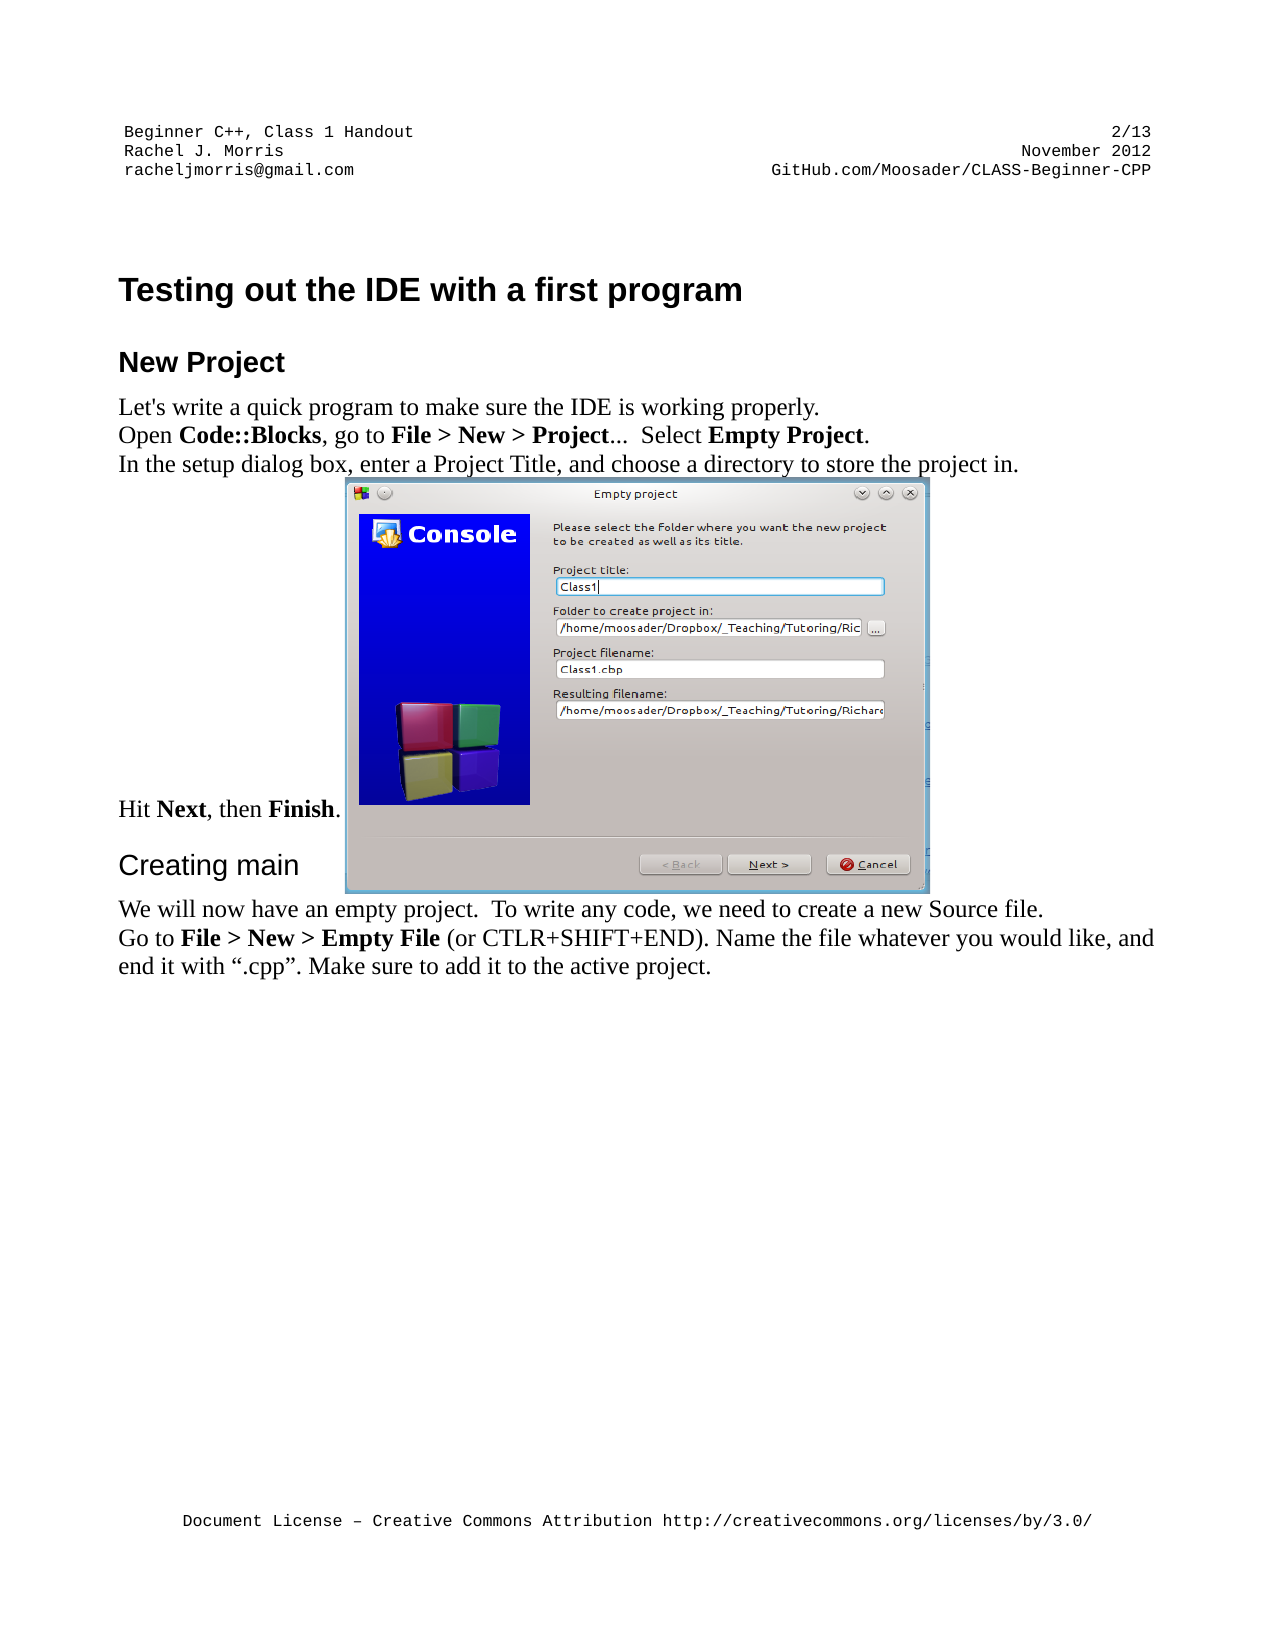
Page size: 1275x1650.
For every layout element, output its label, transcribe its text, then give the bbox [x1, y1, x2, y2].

text Open Code::Blocks, go to File > New > Project... Select Empty Project. [118, 420, 1157, 449]
text In the setup dialog box, enter a Project Title, and choose a directory to store the project in. [118, 449, 1157, 478]
text Go to File > New > Empty File (or CTLR+SHIFT+END). Name the file whatever you would like, and end it with “.cpp”. Make sure to add it to the active project. [118, 923, 1157, 980]
text Let's write a quick program to make sure the IDE is working properly. [118, 392, 1157, 420]
subtitle Creating main [118, 848, 344, 881]
subtitle Testing out the IDE with a first program [118, 269, 1157, 308]
text [931, 794, 1157, 823]
subtitle New Project [118, 346, 1157, 379]
picture [344, 477, 931, 894]
text We will now have an empty project. To write any code, we need to create a new Source file. [118, 894, 1157, 923]
subtitle [931, 848, 1157, 881]
text Hit Next, then Finish. [118, 794, 344, 823]
